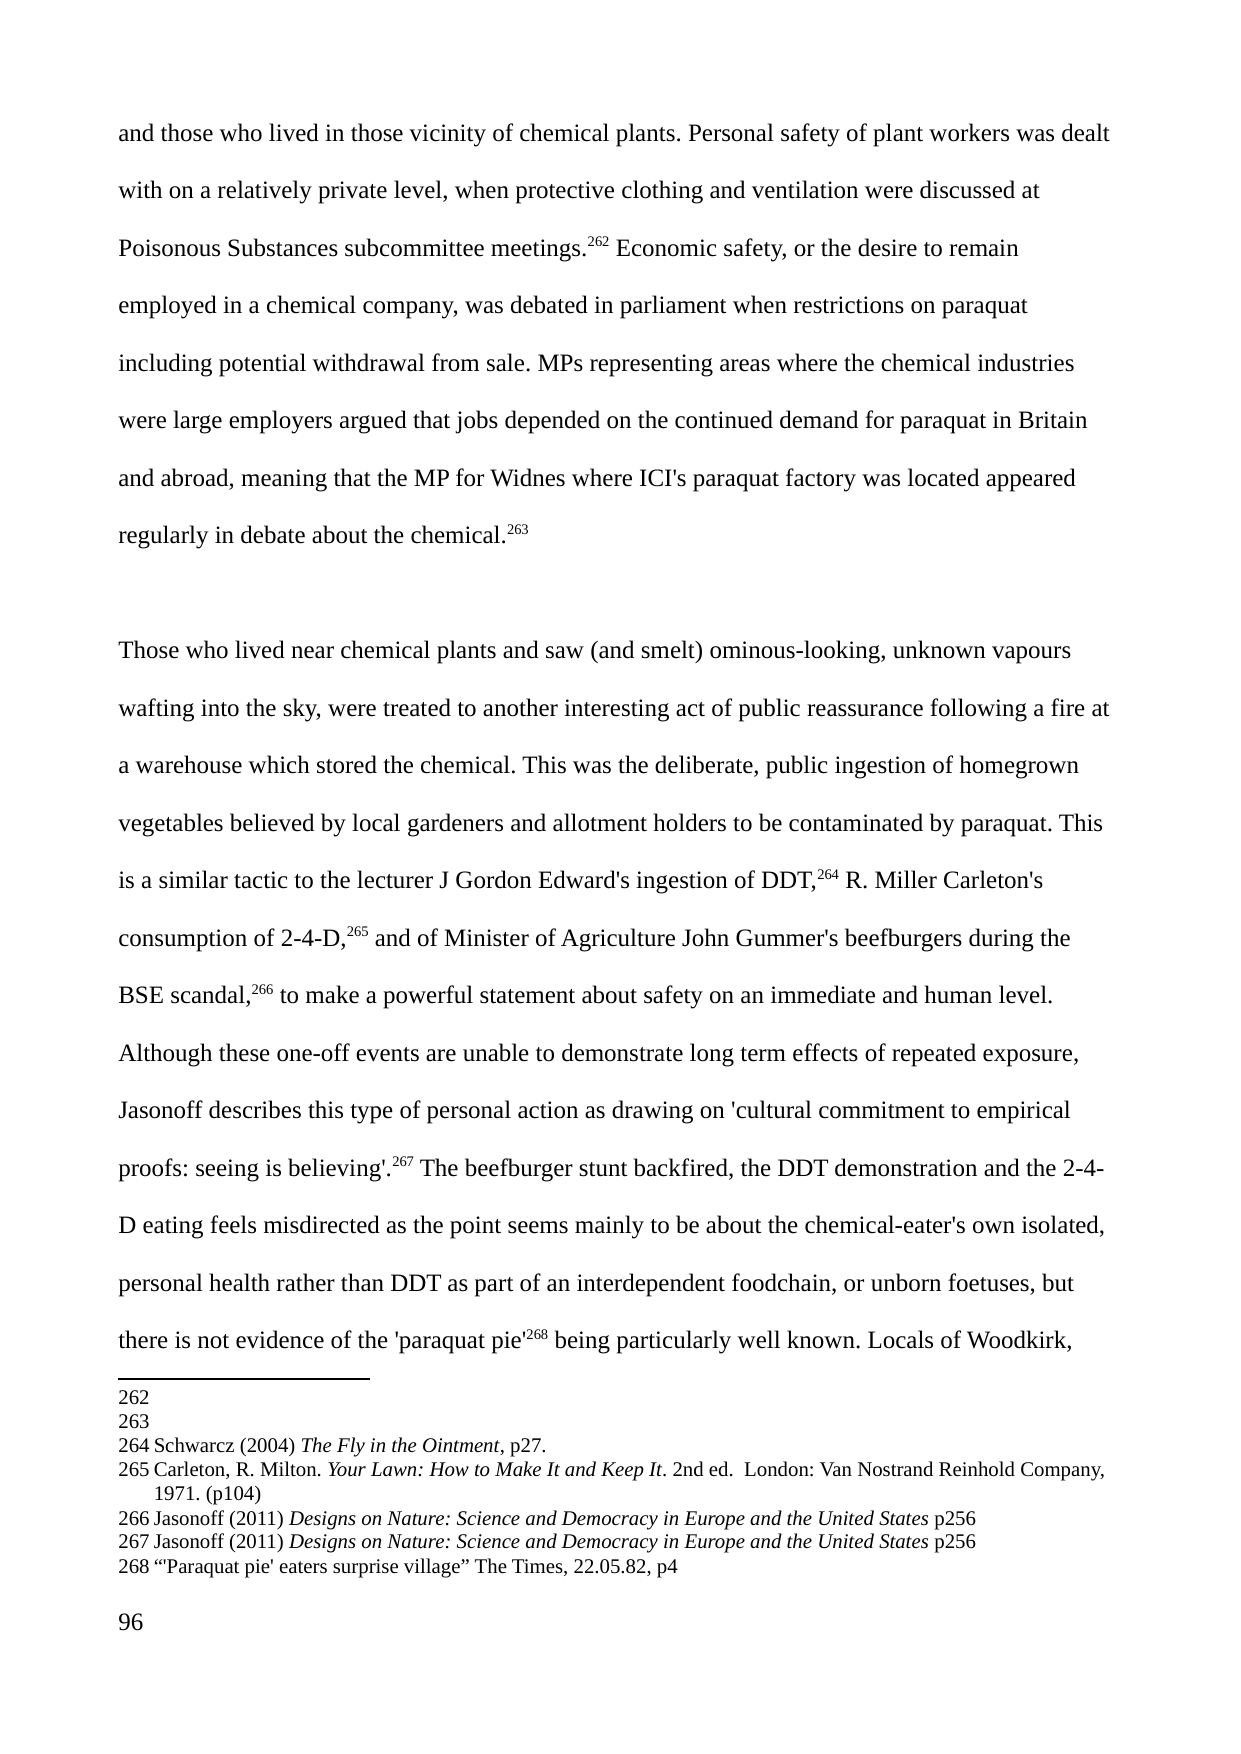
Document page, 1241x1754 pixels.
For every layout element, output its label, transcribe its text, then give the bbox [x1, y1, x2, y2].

text Jasonoff (2011) Designs on Nature: Science and Democracy in Europe and the United States p256 [118, 1529, 1122, 1553]
text Carleton, R. Milton. Your Lawn: How to Make It and Keep It. 2nd ed. London: Van Nostrand Reinhold Company, 1971. (p104) [118, 1457, 1122, 1505]
text Jasonoff (2011) Designs on Nature: Science and Democracy in Europe and the United States p256 [118, 1505, 1122, 1529]
text and those who lived in those vicinity of chemical plants. Personal safety of plant workers was dealt with on a relatively private level, when protective clothing and ventilation were discussed at Poisonous Substances subcommittee meetings. Economic safety, or the desire to remain employed in a chemical company, was debated in parliament when restrictions on paraquat including potential withdrawal from sale. MPs representing areas where the chemical industries were large employers argued that jobs depended on the continued demand for paraquat in Britain and abroad, meaning that the MP for Widnes where ICI's paraquat factory was located appeared regularly in debate about the chemical. [118, 118, 1122, 549]
text Those who lived near chemical plants and saw (and smelt) ominous-looking, unknown vapours wafting into the sky, were treated to another interesting act of public reassurance following a fire at a warehouse which stored the chemical. This was the deliberate, public ingestion of homegrown vegetables believed by local gardeners and allotment holders to be contaminated by paraquat. This is a similar tactic to the lecturer J Gordon Edward's ingestion of DDT, R. Miller Carleton's consumption of 2-4-D, and of Minister of Agriculture John Gummer's beefburgers during the BSE scandal, to make a powerful statement about safety on an immediate and human level. Although these one-off events are unable to demonstrate long term effects of repeated exposure, Jasonoff describes this type of personal action as drawing on 'cultural commitment to empirical proofs: seeing is believing'. The beefburger stunt backfired, the DDT demonstration and the 2-4-D eating feels misdirected as the point seems mainly to be about the chemical-eater's own isolated, personal health rather than DDT as part of an interdependent foodchain, or unborn foetuses, but there is not evidence of the 'paraquat pie' being particularly well known. Locals of Woodkirk, [118, 636, 1122, 1354]
text Schwarcz (2004) The Fly in the Ointment, p27. [118, 1433, 1122, 1457]
text “'Paraquat pie' eaters surprise village” The Times, 22.05.82, p4 [118, 1553, 1122, 1578]
